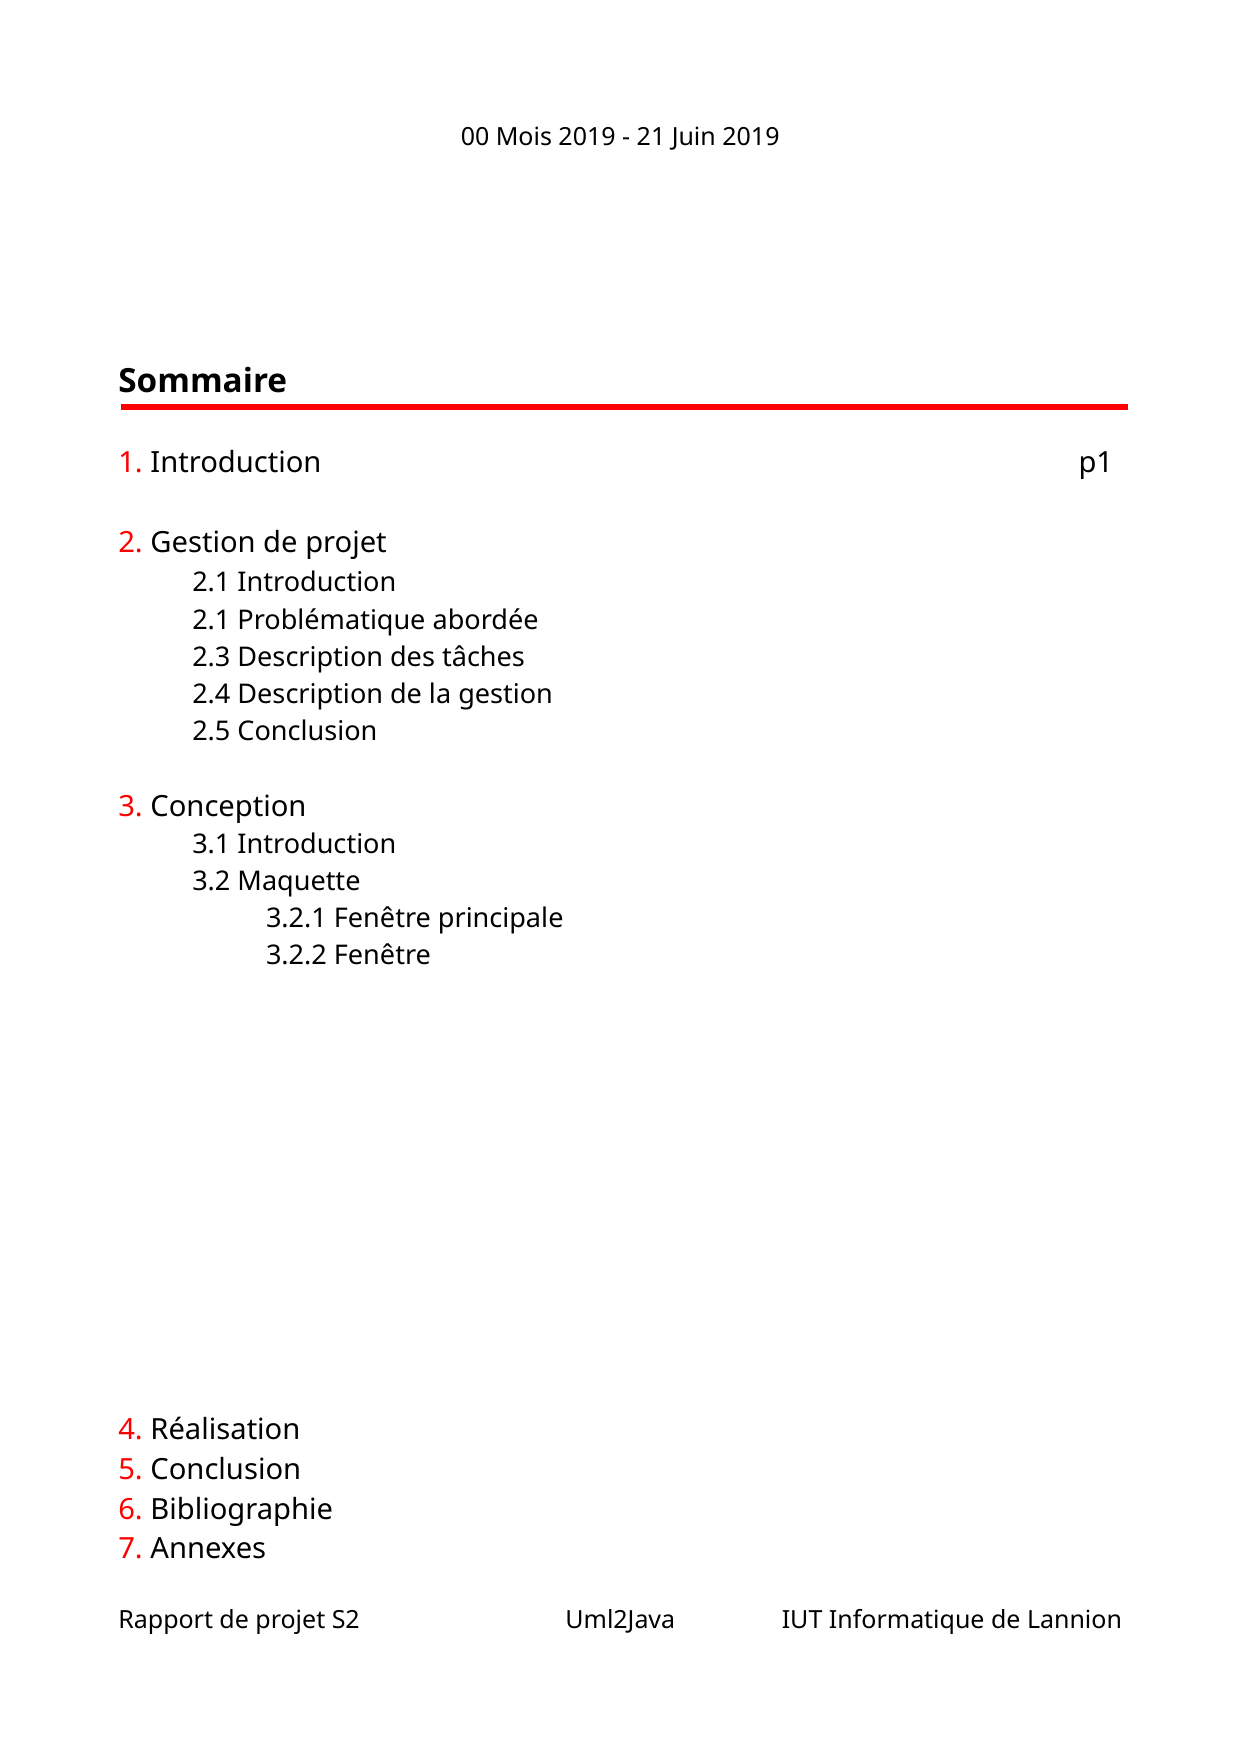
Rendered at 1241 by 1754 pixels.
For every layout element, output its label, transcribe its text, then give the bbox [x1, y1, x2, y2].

text 3.1 Introduction [118, 824, 1122, 861]
text 2.1 Introduction [118, 561, 1122, 600]
text 3.2 Maquette [118, 861, 1122, 898]
text 3. Conception [118, 785, 1122, 824]
text 00 Mois 2019 - 21 Juin 2019 [118, 118, 1122, 152]
text 4. Réalisation [118, 1408, 1122, 1448]
text 1. Introduction p1 [118, 442, 1122, 481]
text 2. Gestion de projet [118, 521, 1122, 561]
text Sommaire [118, 357, 1122, 402]
text 3.2.1 Fenêtre principale [118, 898, 1122, 935]
text 2.1 Problématique abordée [118, 600, 1122, 637]
text 2.5 Conclusion [118, 711, 1122, 748]
text 7. Annexes [118, 1528, 1122, 1567]
text 6. Bibliographie [118, 1488, 1122, 1528]
text 3.2.2 Fenêtre [118, 935, 1122, 972]
text 2.4 Description de la gestion [118, 674, 1122, 711]
text 5. Conclusion [118, 1448, 1122, 1488]
text 2.3 Description des tâches [118, 637, 1122, 674]
